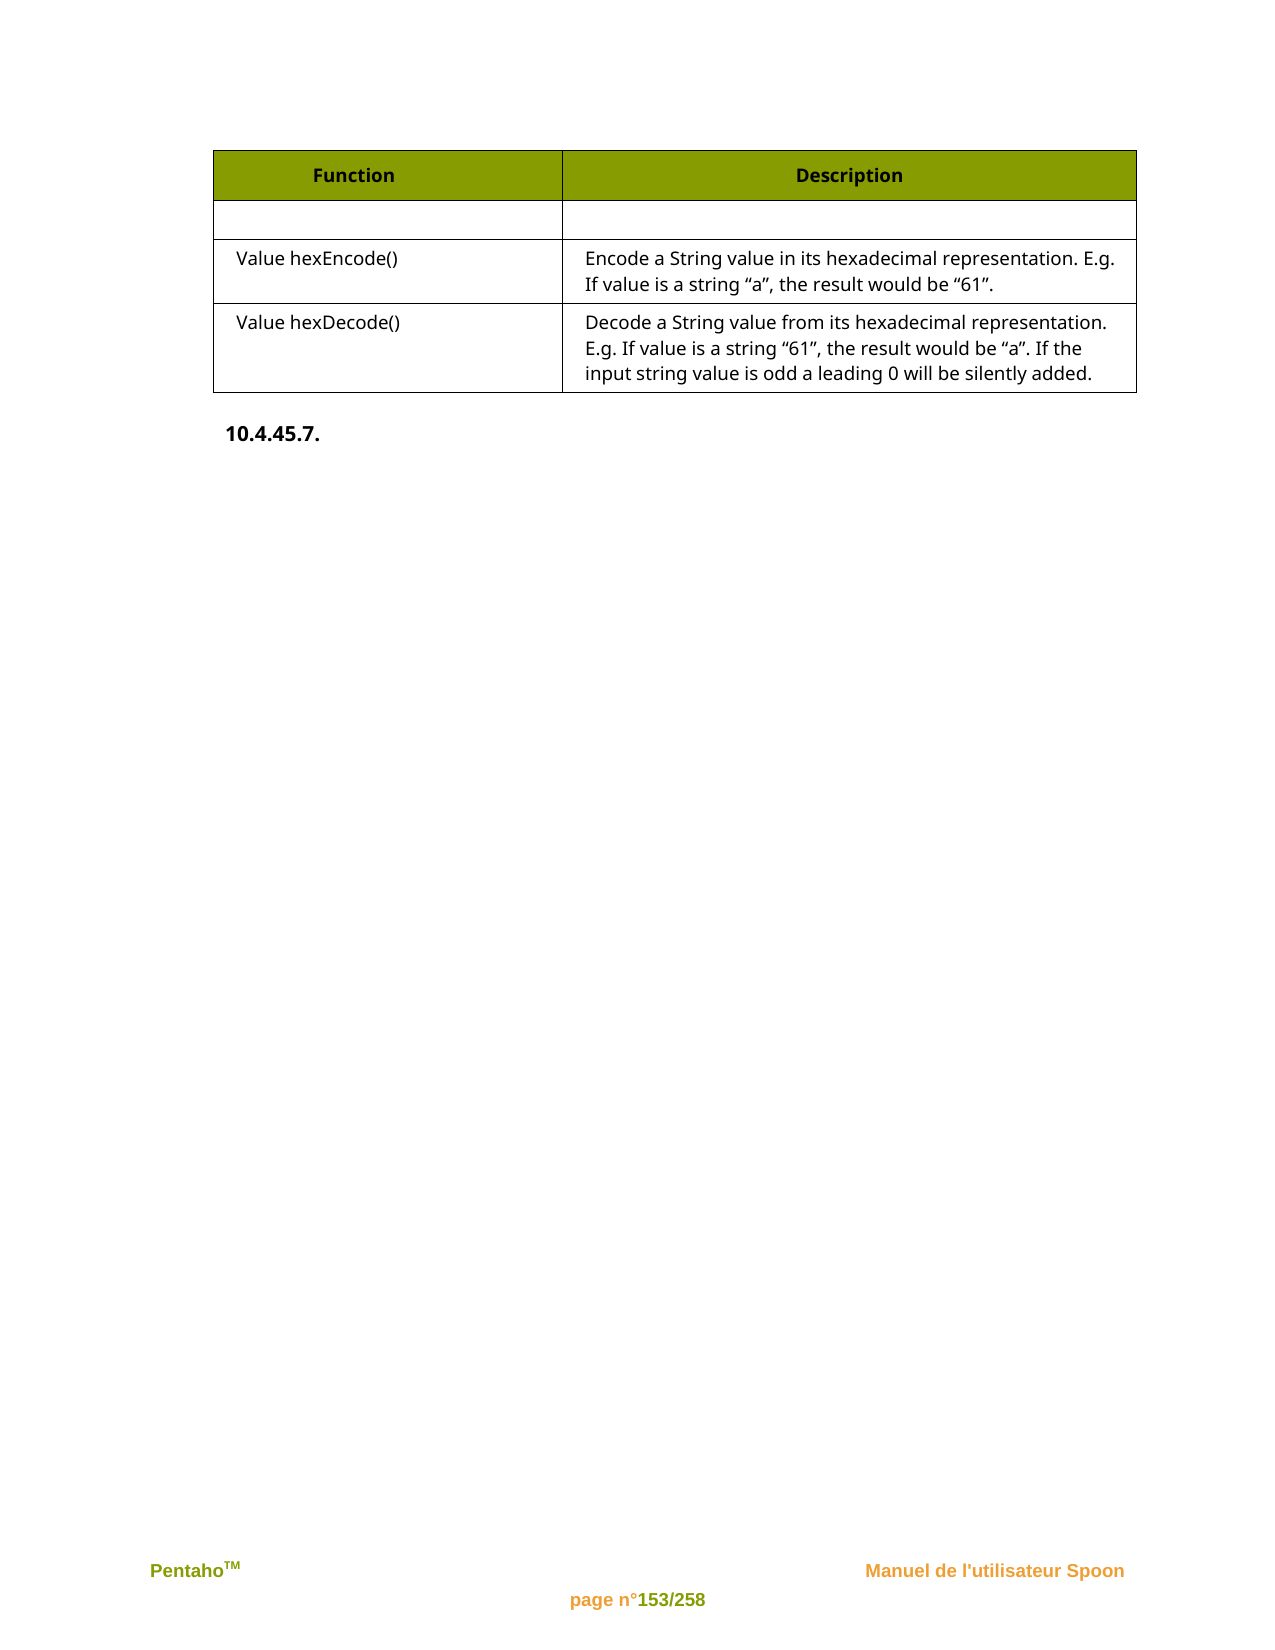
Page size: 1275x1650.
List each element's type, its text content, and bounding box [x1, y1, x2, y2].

table_cell Value hexEncode() [214, 240, 562, 302]
table_cell [214, 201, 562, 238]
table_cell [563, 201, 1136, 238]
table_header Function [214, 151, 562, 200]
table_cell Value hexDecode() [214, 304, 562, 392]
table_cell Encode a String value in its hexadecimal representation. E.g. If value is a string “a”, the result would be “61”. [563, 240, 1136, 302]
table_cell Decode a String value from its hexadecimal representation. E.g. If value is a string “61”, the result would be “a”. If the input string value is odd a leading 0 will be silently added. [563, 304, 1136, 392]
table_header Description [563, 151, 1136, 200]
